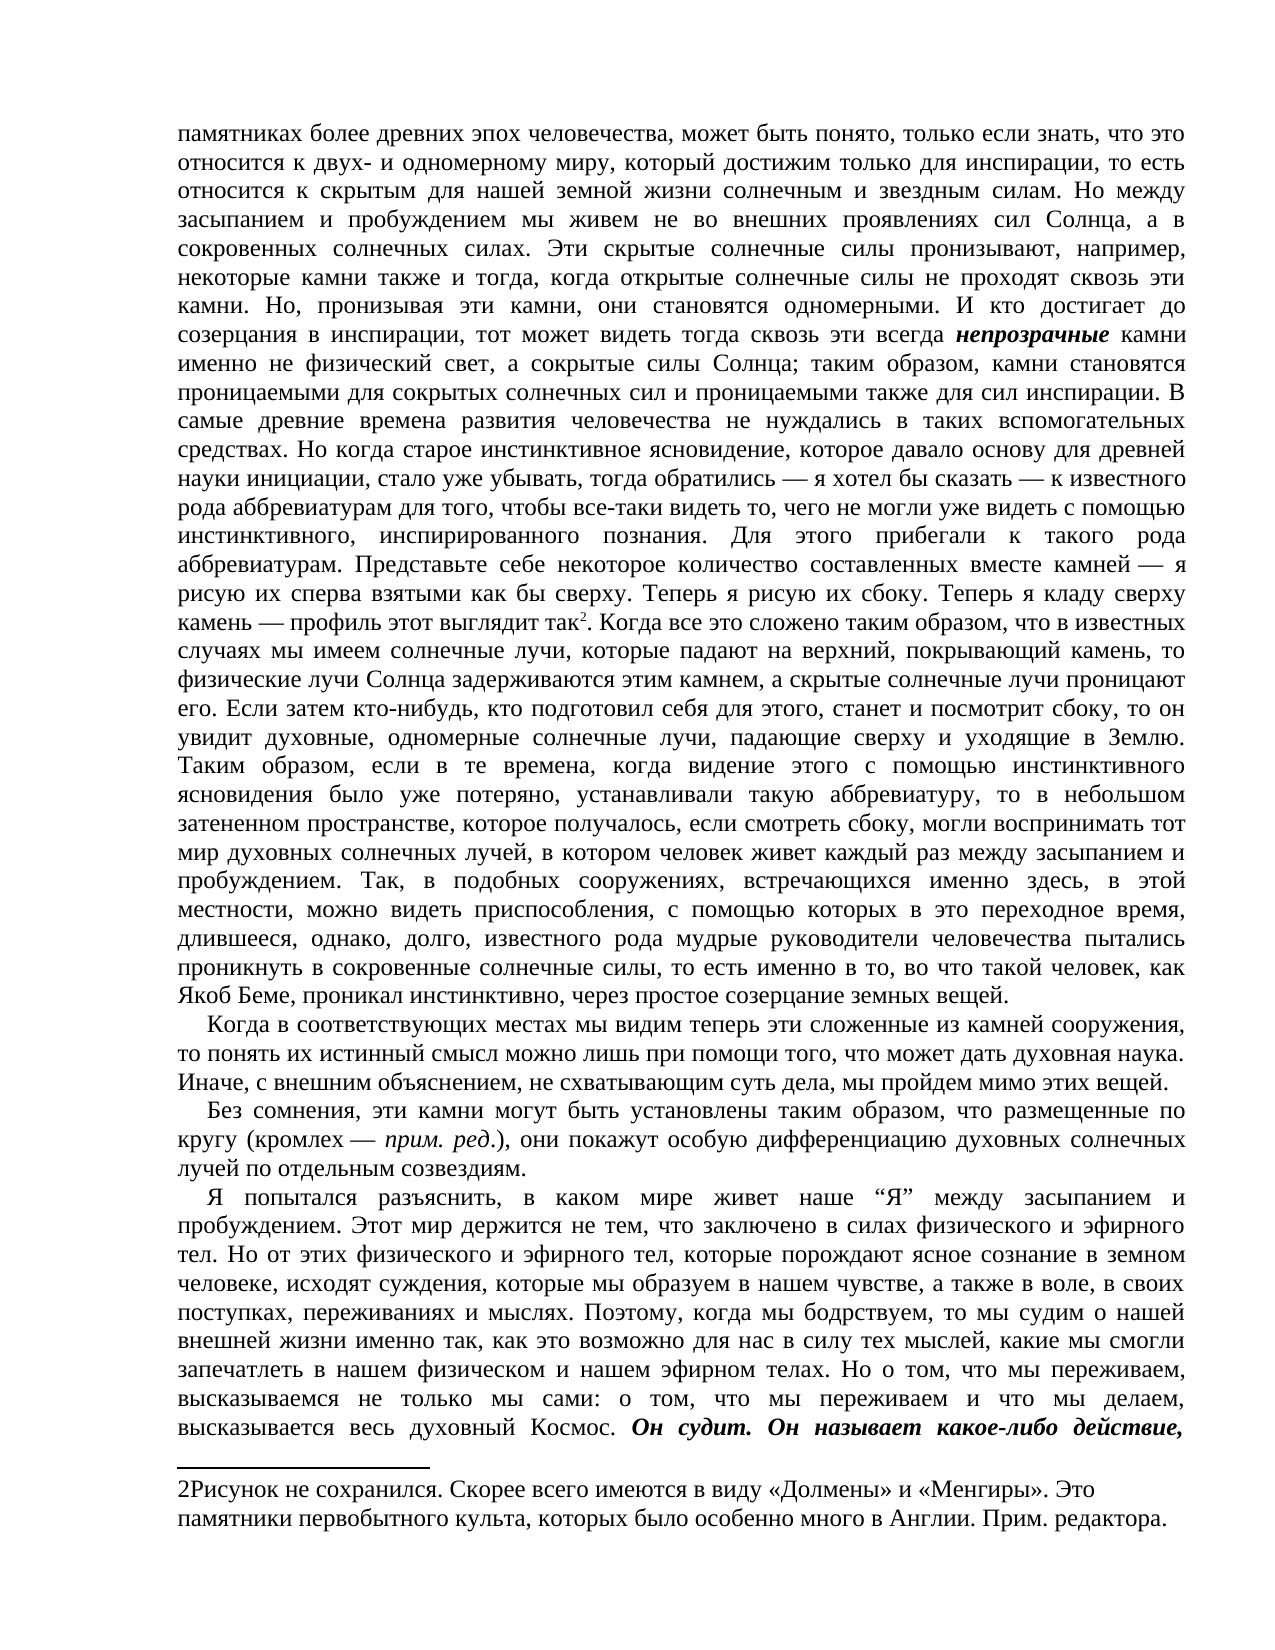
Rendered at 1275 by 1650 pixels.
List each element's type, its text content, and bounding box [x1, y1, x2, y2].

text Когда в соответствующих местах мы видим теперь эти сложенные из камней сооружения, то понять их истинный смысл можно лишь при помощи того, что может дать духовная наука. Иначе, с внешним объяснением, не схватывающим суть дела, мы пройдем мимо этих вещей. [177, 1009, 1186, 1096]
text Я попытался разъяснить, в каком мире живет наше “Я” между засыпанием и пробуждением. Этот мир держится не тем, что заключено в силах физического и эфирного тел. Но от этих физического и эфирного тел, которые порождают ясное сознание в земном человеке, исходят суждения, которые мы образуем в нашем чувстве, а также в воле, в своих поступках, переживаниях и мыслях. Поэтому, когда мы бодрствуем, то мы судим о нашей внешней жизни именно так, как это возможно для нас в силу тех мыслей, какие мы смогли запечатлеть в нашем физическом и нашем эфирном телах. Но о том, что мы переживаем, высказываемся не только мы сами: о том, что мы переживаем и что мы делаем, высказывается весь духовный Космос. Он судит. Он называет какое-либо действие, [177, 1182, 1186, 1441]
text Рисунок не сохранился. Скорее всего имеются в виду «Долмены» и «Менгиры». Это памятники первобытного культа, которых было особенно много в Англии. Прим. редактора. [177, 1474, 1186, 1532]
text памятниках более древних эпох человечества, может быть понято, только если знать, что это относится к двух- и одномерному миру, который достижим только для инспирации, то есть относится к скрытым для нашей земной жизни солнечным и звездным силам. Но между засыпанием и пробуждением мы живем не во внешних проявлениях сил Солнца, а в сокровенных солнечных силах. Эти скрытые солнечные силы пронизывают, например, некоторые камни также и тогда, когда открытые солнечные силы не проходят сквозь эти камни. Но, пронизывая эти камни, они становятся одномерными. И кто достигает до созерцания в инспирации, тот может видеть тогда сквозь эти всегда непрозрачные камни именно не физический свет, а сокрытые силы Солнца; таким образом, камни становятся проницаемыми для сокрытых солнечных сил и проницаемыми также для сил инспирации. В самые древние времена развития человечества не нуждались в таких вспомогательных средствах. Но когда старое инстинктивное ясновидение, которое давало основу для древней науки инициации, стало уже убывать, тогда обратились — я хотел бы сказать — к известного рода аббревиатурам для того, чтобы все-таки видеть то, чего не могли уже видеть с помощью инстинктивного, инспирированного познания. Для этого прибегали к такого рода аббревиатурам. Представьте себе некоторое количество составленных вместе камней — я рисую их сперва взятыми как бы сверху. Теперь я рисую их сбоку. Теперь я кладу сверху камень — профиль этот выглядит так. Когда все это сложено таким образом, что в известных случаях мы имеем солнечные лучи, которые падают на верхний, покрывающий камень, то физические лучи Солнца задерживаются этим камнем, а скрытые солнечные лучи проницают его. Если затем кто-нибудь, кто подготовил себя для этого, станет и посмотрит сбоку, то он увидит духовные, одномерные солнечные лучи, падающие сверху и уходящие в Землю. Таким образом, если в те времена, когда видение этого с помощью инстинктивного ясновидения было уже потеряно, устанавливали такую аббревиатуру, то в небольшом затененном пространстве, которое получалось, если смотреть сбоку, могли воспринимать тот мир духовных солнечных лучей, в котором человек живет каждый раз между засыпанием и пробуждением. Так, в подобных сооружениях, встречающихся именно здесь, в этой местности, можно видеть приспособления, с помощью которых в это переходное время, длившееся, однако, долго, известного рода мудрые руководители человечества пытались проникнуть в сокровенные солнечные силы, то есть именно в то, во что такой человек, как Якоб Беме, проникал инстинктивно, через простое созерцание земных вещей. [177, 118, 1186, 1009]
text Без сомнения, эти камни могут быть установлены таким образом, что размещенные по кругу (кромлех — прим. ред.), они покажут особую дифференциацию духовных солнечных лучей по отдельным созвездиям. [177, 1096, 1186, 1182]
